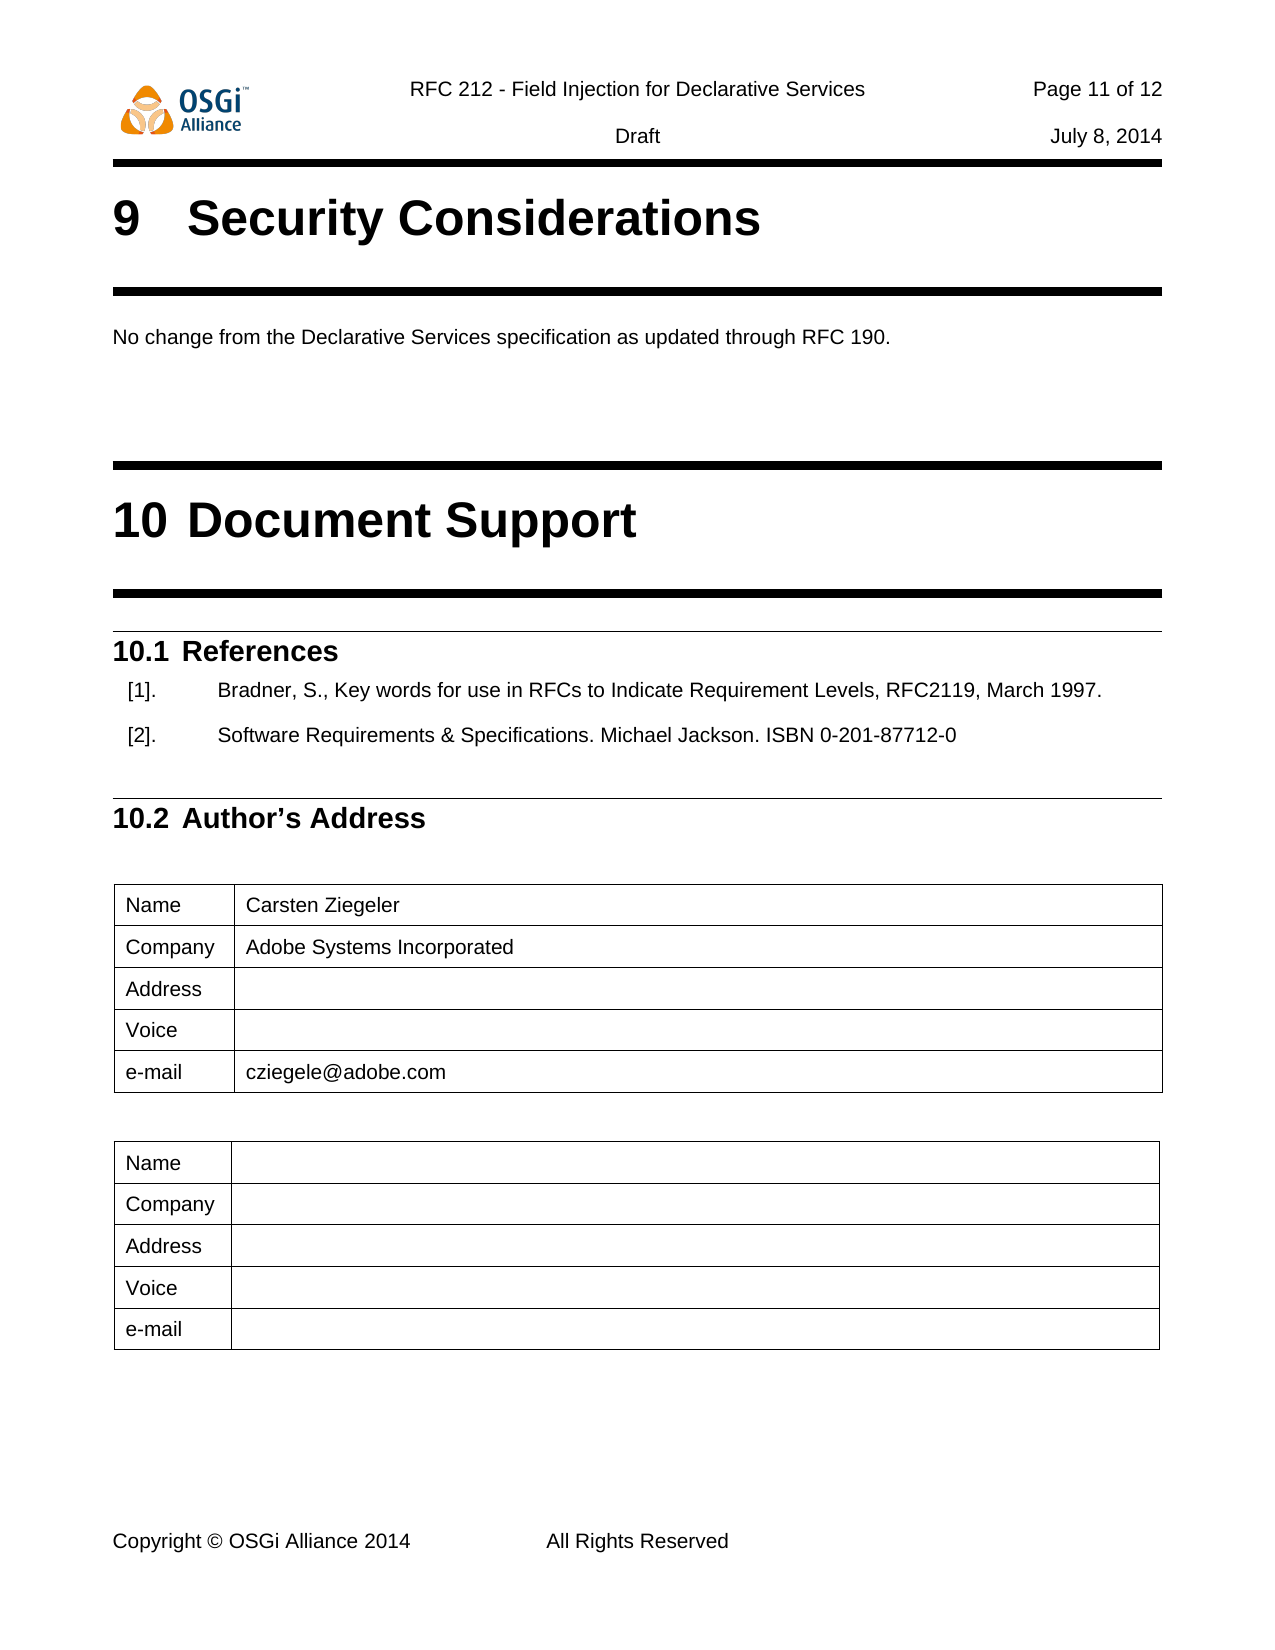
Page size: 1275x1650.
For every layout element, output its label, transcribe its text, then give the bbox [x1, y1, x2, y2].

table_header Carsten Ziegeler [235, 885, 1162, 925]
subtitle Document Support [112, 462, 1162, 598]
table_cell Company [115, 1184, 231, 1224]
table_cell Address [115, 968, 234, 1009]
subtitle Author’s Address [112, 799, 1162, 835]
table_cell Address [115, 1225, 231, 1266]
table_cell [232, 1225, 1159, 1266]
table_cell e-mail [115, 1309, 231, 1349]
subtitle Security Considerations [112, 160, 1162, 296]
table_cell [235, 968, 1162, 1009]
table_cell cziegele@adobe.com [235, 1051, 1162, 1092]
table_cell Adobe Systems Incorporated [235, 926, 1162, 967]
table_header Name [115, 885, 234, 925]
list Software Requirements & Specifications. Michael Jackson. ISBN 0-201-87712-0 [127, 723, 1162, 747]
table_cell Voice [115, 1267, 231, 1308]
table_cell e-mail [115, 1051, 234, 1092]
list Bradner, S., Key words for use in RFCs to Indicate Requirement Levels, RFC2119, March 1997. [127, 678, 1162, 702]
picture [113, 78, 257, 142]
table_header Name [115, 1142, 231, 1183]
text No change from the Declarative Services specification as updated through RFC 190. [112, 325, 1162, 349]
table_header [232, 1142, 1159, 1183]
table_cell [232, 1267, 1159, 1308]
table_cell Company [115, 926, 234, 967]
table_cell Voice [115, 1010, 234, 1050]
table_cell [232, 1309, 1159, 1349]
table_cell [232, 1184, 1159, 1224]
table_cell [235, 1010, 1162, 1050]
subtitle References [112, 632, 1162, 668]
